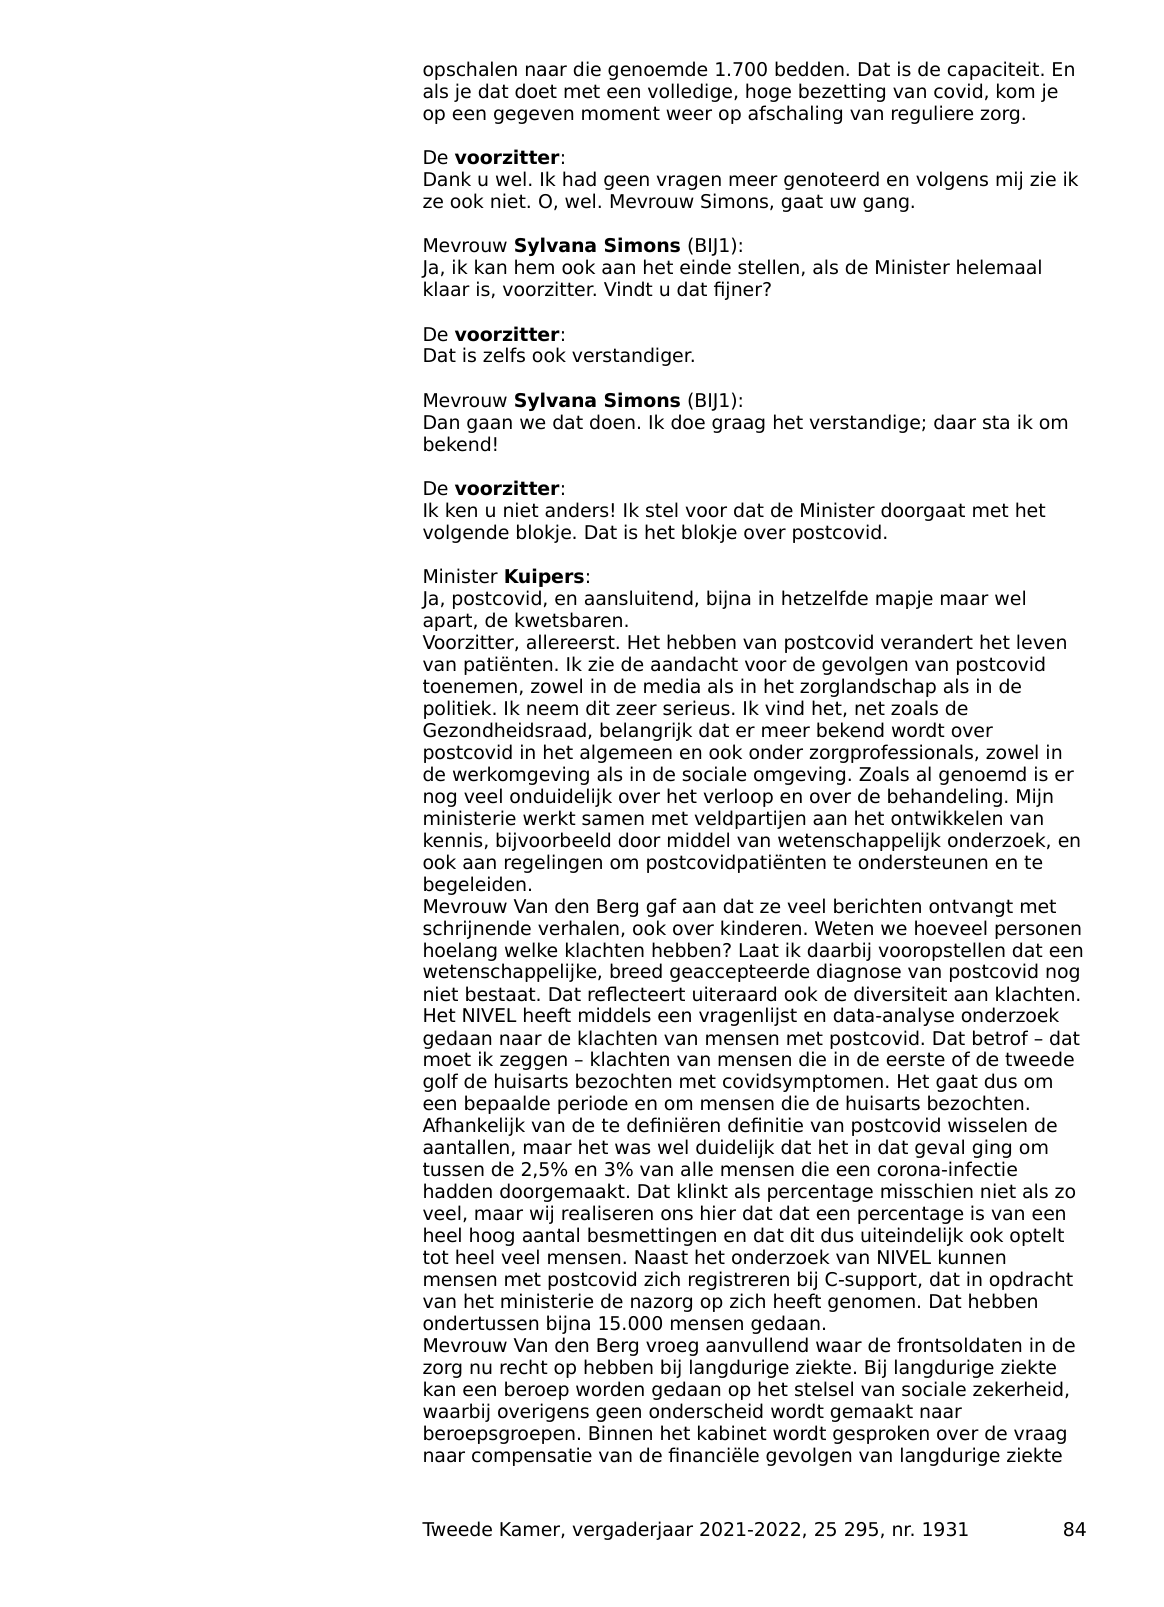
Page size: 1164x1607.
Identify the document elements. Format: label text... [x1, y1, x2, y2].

text Voorzitter, allereerst. Het hebben van postcovid verandert het leven van patiënten. Ik zie de aandacht voor de gevolgen van postcovid toenemen, zowel in de media als in het zorglandschap als in de politiek. Ik neem dit zeer serieus. Ik vind het, net zoals de Gezondheidsraad, belangrijk dat er meer bekend wordt over postcovid in het algemeen en ook onder zorgprofessionals, zowel in de werkomgeving als in de sociale omgeving. Zoals al genoemd is er nog veel onduidelijk over het verloop en over de behandeling. Mijn ministerie werkt samen met veldpartijen aan het ontwikkelen van kennis, bijvoorbeeld door middel van wetenschappelijk onderzoek, en ook aan regelingen om postcovidpatiënten te ondersteunen en te begeleiden. [422, 632, 1087, 896]
text Mevrouw Van den Berg vroeg aanvullend waar de frontsoldaten in de zorg nu recht op hebben bij langdurige ziekte. Bij langdurige ziekte kan een beroep worden gedaan op het stelsel van sociale zekerheid, waarbij overigens geen onderscheid wordt gemaakt naar beroepsgroepen. Binnen het kabinet wordt gesproken over de vraag naar compensatie van de financiële gevolgen van langdurige ziekte [422, 1335, 1087, 1467]
text De voorzitter: [422, 478, 1087, 500]
text Dan gaan we dat doen. Ik doe graag het verstandige; daar sta ik om bekend! [422, 412, 1087, 456]
text De voorzitter: [422, 147, 1087, 169]
text Dank u wel. Ik had geen vragen meer genoteerd en volgens mij zie ik ze ook niet. O, wel. Mevrouw Simons, gaat uw gang. [422, 169, 1087, 213]
text Minister Kuipers: [422, 566, 1087, 588]
text Mevrouw Van den Berg gaf aan dat ze veel berichten ontvangt met schrijnende verhalen, ook over kinderen. Weten we hoeveel personen hoelang welke klachten hebben? Laat ik daarbij vooropstellen dat een wetenschappelijke, breed geaccepteerde diagnose van postcovid nog niet bestaat. Dat reflecteert uiteraard ook de diversiteit aan klachten. Het NIVEL heeft middels een vragenlijst en data-analyse onderzoek gedaan naar de klachten van mensen met postcovid. Dat betrof – dat moet ik zeggen – klachten van mensen die in de eerste of de tweede golf de huisarts bezochten met covidsymptomen. Het gaat dus om een bepaalde periode en om mensen die de huisarts bezochten. Afhankelijk van de te definiëren definitie van postcovid wisselen de aantallen, maar het was wel duidelijk dat het in dat geval ging om tussen de 2,5% en 3% van alle mensen die een corona-infectie hadden doorgemaakt. Dat klinkt als percentage misschien niet als zo veel, maar wij realiseren ons hier dat dat een percentage is van een heel hoog aantal besmettingen en dat dit dus uiteindelijk ook optelt tot heel veel mensen. Naast het onderzoek van NIVEL kunnen mensen met postcovid zich registreren bij C-support, dat in opdracht van het ministerie de nazorg op zich heeft genomen. Dat hebben ondertussen bijna 15.000 mensen gedaan. [422, 896, 1087, 1335]
text opschalen naar die genoemde 1.700 bedden. Dat is de capaciteit. En als je dat doet met een volledige, hoge bezetting van covid, kom je op een gegeven moment weer op afschaling van reguliere zorg. [422, 59, 1087, 125]
text Ik ken u niet anders! Ik stel voor dat de Minister doorgaat met het volgende blokje. Dat is het blokje over postcovid. [422, 500, 1087, 544]
text Ja, postcovid, en aansluitend, bijna in hetzelfde mapje maar wel apart, de kwetsbaren. [422, 588, 1087, 632]
text Ja, ik kan hem ook aan het einde stellen, als de Minister helemaal klaar is, voorzitter. Vindt u dat fijner? [422, 257, 1087, 301]
text Mevrouw Sylvana Simons (BIJ1): [422, 389, 1087, 412]
text De voorzitter: [422, 323, 1087, 345]
text Dat is zelfs ook verstandiger. [422, 345, 1087, 367]
text Mevrouw Sylvana Simons (BIJ1): [422, 235, 1087, 257]
